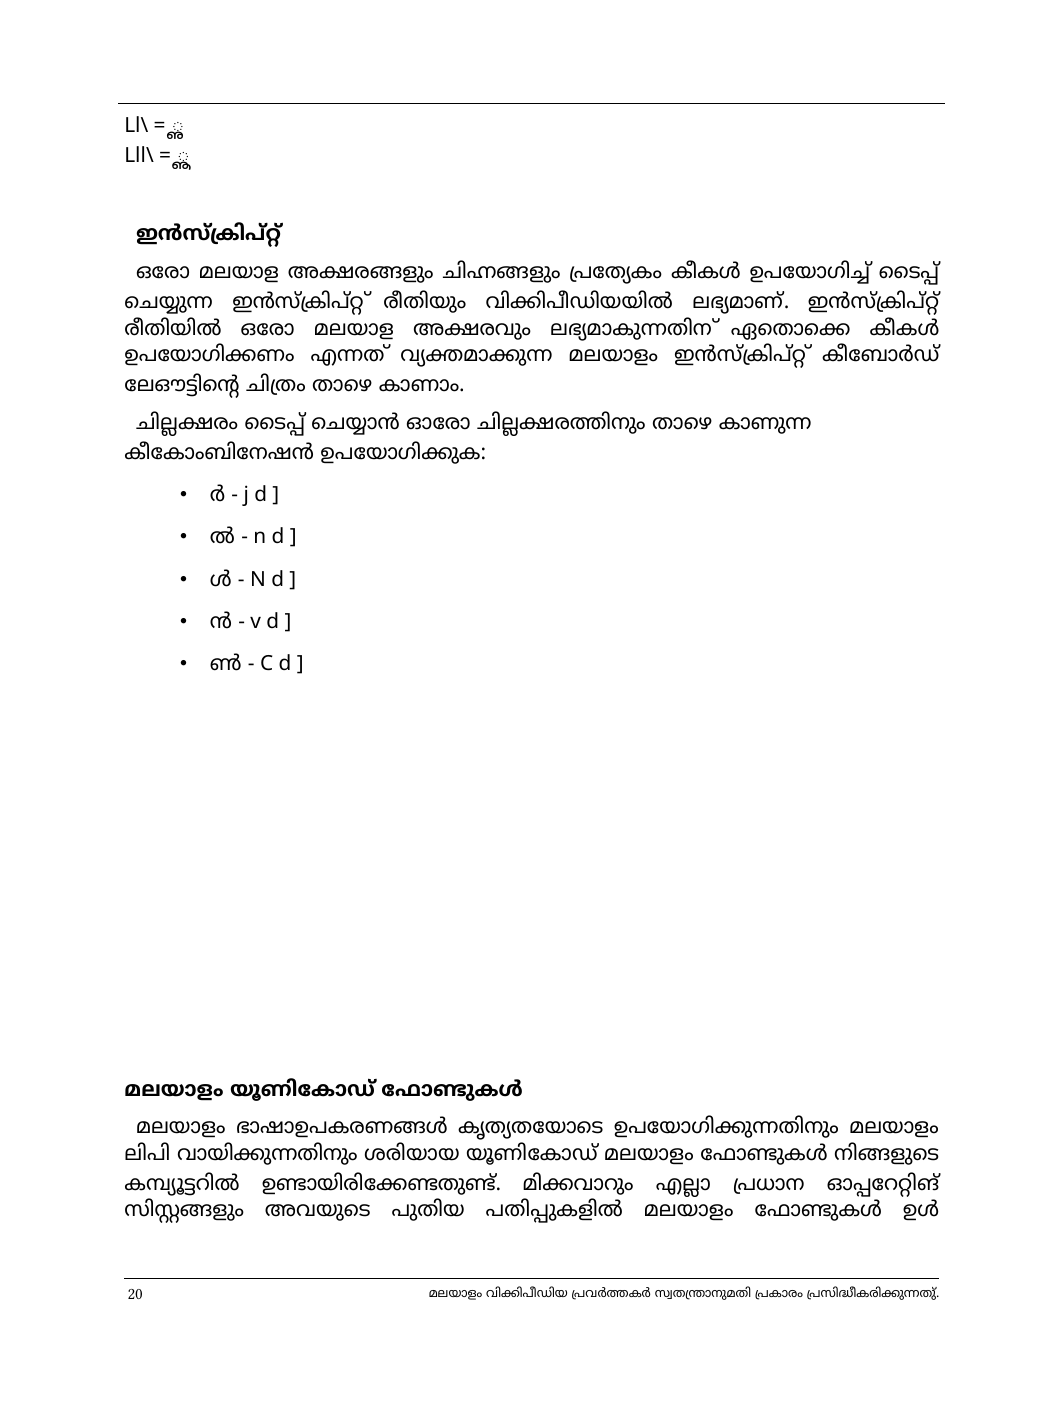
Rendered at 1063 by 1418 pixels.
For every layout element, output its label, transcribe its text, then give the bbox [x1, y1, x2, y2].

list ന്‍ - v d ] [168, 606, 939, 636]
subtitle ഇന്‍സ്ക്രിപ്റ്റ് [124, 223, 939, 249]
text Ll\ = ൢ Lll\ = ൣ [124, 110, 939, 170]
text ഒരോ മലയാള അക്ഷരങ്ങളും ചിഹ്നങ്ങളും പ്രത്യേകം കീകള്‍ ഉപയോഗിച്ച് ടൈപ്പ് ചെയ്യുന്ന ഇന്‍സ്ക്രിപ്റ്റ് രീതിയും വിക്കിപീഡിയയില്‍ ലഭ്യമാണ്. ഇന്‍സ്ക്രിപ്റ്റ് രീതിയില്‍ ഒരോ മലയാള അക്ഷരവും ലഭ്യമാകുന്നതിന് ഏതൊക്കെ കീകള്‍ ഉപയോഗിക്കണം എന്നത് വ്യക്തമാക്കുന്ന മലയാളം ഇന്‍സ്ക്രിപ്റ്റ് കീബോര്‍ഡ് ലേഔട്ടിന്റെ ചിത്രം താഴെ കാണാം. [124, 261, 939, 399]
text മലയാളം ഭാഷാഉപകരണങ്ങള്‍ കൃത്യതയോടെ ഉപയോഗിക്കുന്നതിനും മലയാളം ലിപി വായിക്കുന്നതിനും ശരിയായ യൂണികോഡ് മലയാളം ഫോണ്ടുകള്‍ നിങ്ങളുടെ കമ്പ്യൂട്ടറില്‍ ഉണ്ടായിരിക്കേണ്ടതുണ്ട്. മിക്കവാറും എല്ലാ പ്രധാന ഓപ്പറേറ്റിങ് സിസ്റ്റങ്ങളും അവയുടെ പുതിയ പതിപ്പുകളില്‍ മലയാളം ഫോണ്ടുകള്‍ ഉള്‍ [124, 1116, 939, 1224]
list ള്‍ - N d ] [168, 564, 939, 594]
list ണ്‍ - C d ] [168, 648, 939, 678]
list ര്‍ - j d ] [168, 479, 939, 510]
text ചില്ലക്ഷരം ടൈപ്പ് ചെയ്യാന്‍ ഓരോ ചില്ലക്ഷരത്തിനും താഴെ കാണുന്ന കീകോംബിനേഷന്‍ ഉപയോഗിക്കുക: [124, 411, 939, 467]
list ല്‍ - n d ] [168, 522, 939, 552]
text മലയാളം യൂണികോഡ് ഫോണ്ടുകള്‍ [124, 1049, 939, 1104]
